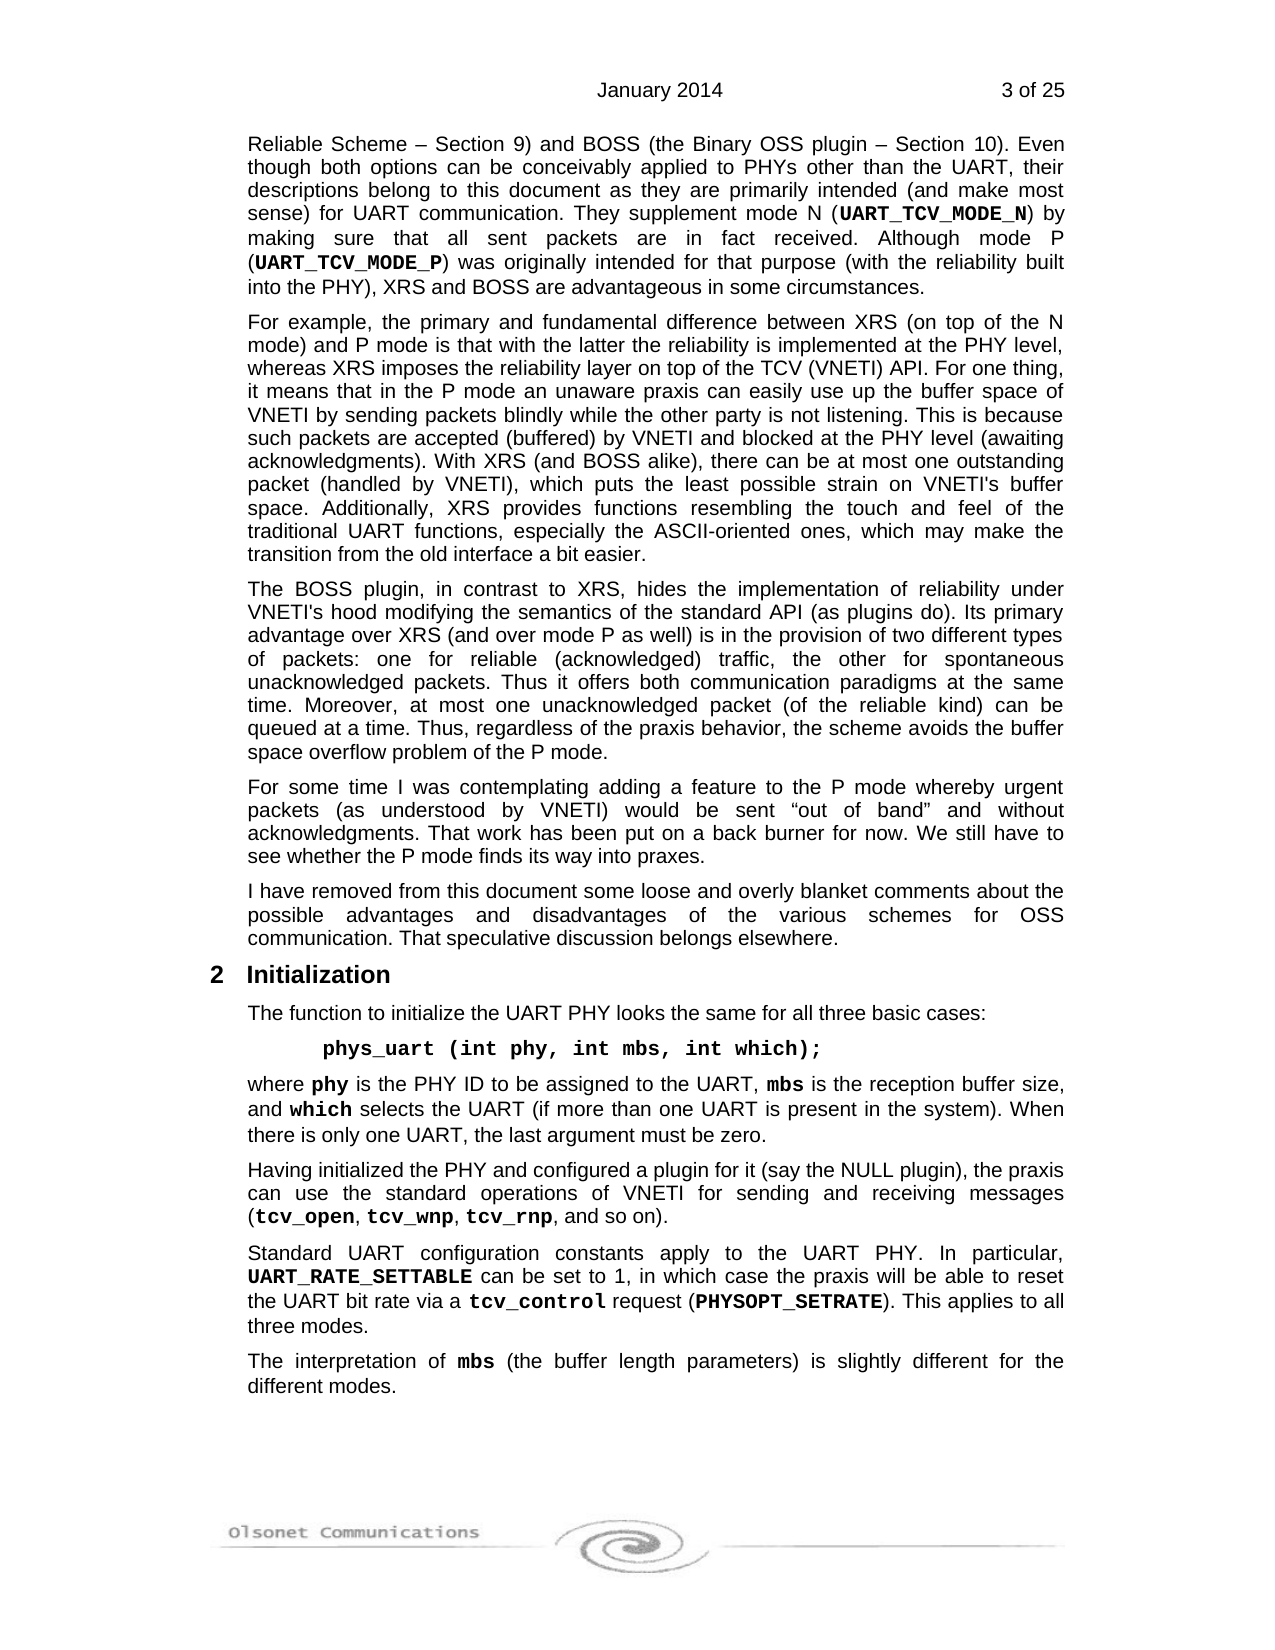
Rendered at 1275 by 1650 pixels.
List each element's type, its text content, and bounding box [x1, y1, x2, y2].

text phys_uart (int phy, int mbs, int which); [247, 1036, 1065, 1061]
text For some time I was contemplating adding a feature to the P mode whereby urgent packets (as understood by VNETI) would be sent “out of band” and without acknowledgments. That work has been put on a back burner for now. We still have to see whether the P mode finds its way into praxes. [247, 775, 1065, 868]
text The BOSS plugin, in contrast to XRS, hides the implementation of reliability under VNETI's hood modifying the semantics of the standard API (as plugins do). Its primary advantage over XRS (and over mode P as well) is in the provision of two different types of packets: one for reliable (acknowledged) traffic, the other for spontaneous unacknowledged packets. Thus it offers both communication paradigms at the same time. Moreover, at most one unacknowledged packet (of the reliable kind) can be queued at a time. Thus, regardless of the praxis behavior, the scheme avoids the buffer space overflow problem of the P mode. [247, 578, 1065, 763]
text where phy is the PHY ID to be assigned to the UART, mbs is the reception buffer size, and which selects the UART (if more than one UART is present in the system). When there is only one UART, the last argument must be zero. [247, 1073, 1065, 1146]
text Reliable Scheme – Section 9) and BOSS (the Binary OSS plugin – Section 10). Even though both options can be conceivably applied to PHYs other than the UART, their descriptions belong to this document as they are primarily intended (and make most sense) for UART communication. They supplement mode N (UART_TCV_MODE_N) by making sure that all sent packets are in fact received. Although mode P (UART_TCV_MODE_P) was originally intended for that purpose (with the reliability built into the PHY), XRS and BOSS are advantageous in some circumstances. [247, 132, 1065, 298]
text The interpretation of mbs (the buffer length parameters) is slightly different for the different modes. [247, 1350, 1065, 1398]
picture [210, 1504, 1065, 1596]
text For example, the primary and fundamental difference between XRS (on top of the N mode) and P mode is that with the latter the reliability is implemented at the PHY level, whereas XRS imposes the reliability layer on top of the TCV (VNETI) API. For one thing, it means that in the P mode an unaware praxis can easily use up the buffer space of VNETI by sending packets blindly while the other party is not listening. This is because such packets are accepted (buffered) by VNETI and blocked at the PHY level (awaiting acknowledgments). With XRS (and BOSS alike), there can be at most one outstanding packet (handled by VNETI), which puts the least possible strain on VNETI's buffer space. Additionally, XRS provides functions resembling the touch and feel of the traditional UART functions, especially the ASCII-oriented ones, which may make the transition from the old interface a bit easier. [247, 310, 1065, 566]
subtitle Initialization [210, 961, 1065, 989]
text Standard UART configuration constants apply to the UART PHY. In particular, UART_RATE_SETTABLE can be set to 1, in which case the praxis will be able to reset the UART bit rate via a tcv_control request (PHYSOPT_SETRATE). This applies to all three modes. [247, 1241, 1065, 1338]
text The function to initialize the UART PHY looks the same for all three basic cases: [247, 1001, 1065, 1024]
text Having initialized the PHY and configured a plugin for it (say the NULL plugin), the praxis can use the standard operations of VNETI for sending and receiving messages (tcv_open, tcv_wnp, tcv_rnp, and so on). [247, 1158, 1065, 1230]
text I have removed from this document some loose and overly blanket comments about the possible advantages and disadvantages of the various schemes for OSS communication. That speculative discussion belongs elsewhere. [247, 880, 1065, 949]
